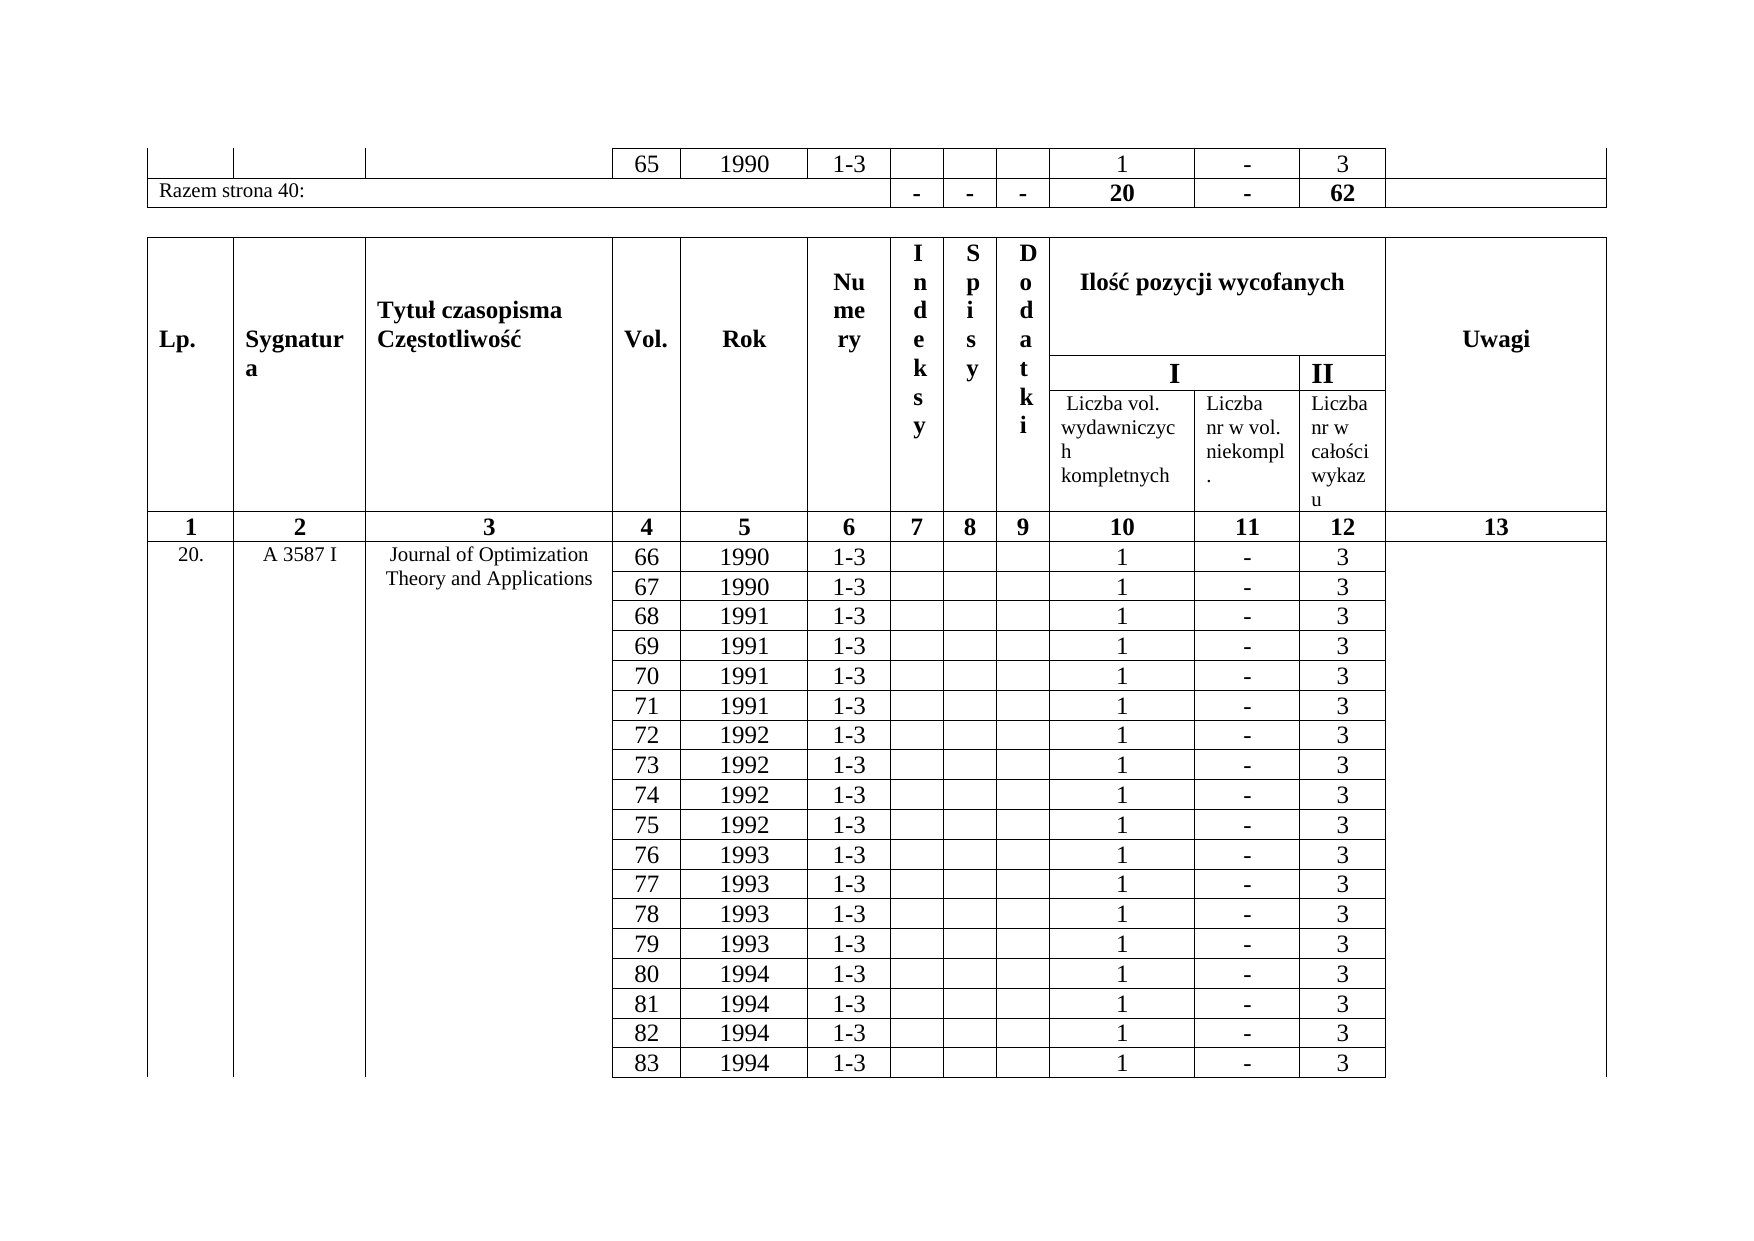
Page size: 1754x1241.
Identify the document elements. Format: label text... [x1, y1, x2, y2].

table_cell I [1050, 356, 1299, 390]
table_cell 3 [1300, 870, 1385, 898]
table_cell - [1195, 179, 1299, 207]
table_cell 3 [1300, 899, 1385, 928]
table_cell 11 [1195, 512, 1299, 541]
table_cell 75 [613, 810, 680, 839]
table_header Spisy [944, 238, 996, 511]
table_cell [891, 149, 943, 177]
table_cell [997, 840, 1049, 868]
table_cell [891, 810, 943, 839]
table_cell - [1195, 810, 1299, 839]
table_cell - [1195, 721, 1299, 749]
table_cell 1-3 [808, 572, 890, 600]
table_cell 66 [613, 542, 680, 571]
table_cell 69 [613, 631, 680, 660]
table_cell Liczba vol. wydawniczych kompletnych [1050, 391, 1194, 511]
table_cell 77 [613, 870, 680, 898]
table_cell 1993 [681, 840, 807, 868]
table_cell 82 [613, 1019, 680, 1047]
table_cell [1386, 1018, 1606, 1047]
table_cell [1386, 988, 1606, 1017]
table_cell [234, 148, 365, 177]
table_cell [234, 988, 365, 1017]
table_cell 73 [613, 750, 680, 779]
table_cell 1 [1050, 572, 1194, 600]
table_cell 81 [613, 989, 680, 1017]
table_cell [366, 148, 612, 177]
table_cell - [1195, 631, 1299, 660]
table_cell 3 [1300, 1048, 1385, 1077]
table_cell 1 [1050, 899, 1194, 928]
table_cell 3 [1300, 721, 1385, 749]
table_cell 6 [808, 512, 890, 541]
table_header Sygnatura [234, 238, 365, 511]
table_cell 1 [148, 512, 233, 541]
table_cell [891, 780, 943, 809]
table_cell [148, 1047, 233, 1077]
table_cell 1991 [681, 661, 807, 690]
table_header Uwagi [1386, 238, 1606, 511]
table_cell [997, 661, 1049, 690]
table_cell A 3587 I [234, 542, 365, 958]
table_cell [891, 691, 943, 719]
table_cell - [891, 179, 943, 207]
table_cell 1993 [681, 870, 807, 898]
table_cell 1990 [681, 572, 807, 600]
table_cell - [1195, 1048, 1299, 1077]
table_cell [891, 631, 943, 660]
table_cell 3 [1300, 601, 1385, 630]
table_cell 1991 [681, 601, 807, 630]
table_cell 1 [1050, 149, 1194, 177]
table_cell [997, 899, 1049, 928]
table_cell 1-3 [808, 149, 890, 177]
table_cell 12 [1300, 512, 1385, 541]
table_cell 71 [613, 691, 680, 719]
table_cell 79 [613, 929, 680, 958]
table_cell [148, 1018, 233, 1047]
table_cell 3 [1300, 929, 1385, 958]
table_cell 70 [613, 661, 680, 690]
table_cell Liczba nr w vol. niekompl. [1195, 391, 1299, 511]
table_cell 3 [1300, 780, 1385, 809]
table_cell [891, 989, 943, 1017]
table_cell 3 [1300, 631, 1385, 660]
table_cell 1991 [681, 691, 807, 719]
table_cell 3 [1300, 661, 1385, 690]
table_cell 3 [1300, 542, 1385, 571]
table_cell - [1195, 750, 1299, 779]
table_cell 1994 [681, 959, 807, 988]
table_cell 1-3 [808, 601, 890, 630]
table_cell 1-3 [808, 810, 890, 839]
table_cell 9 [997, 512, 1049, 541]
table_cell - [1195, 1019, 1299, 1047]
table_cell 1-3 [808, 631, 890, 660]
table_cell [997, 1019, 1049, 1047]
table_cell Journal of Optimization Theory and Applications [366, 542, 612, 958]
table_cell [944, 721, 996, 749]
table_cell 1 [1050, 840, 1194, 868]
table_cell [944, 840, 996, 868]
table_cell [944, 810, 996, 839]
table_cell [997, 601, 1049, 630]
table_cell [1386, 958, 1606, 988]
table_cell 1-3 [808, 1019, 890, 1047]
table_cell 1 [1050, 959, 1194, 988]
table_cell II [1300, 356, 1385, 390]
table_cell 4 [613, 512, 680, 541]
table_cell 1 [1050, 780, 1194, 809]
table_cell 1992 [681, 810, 807, 839]
table_cell 1-3 [808, 989, 890, 1017]
table_cell [891, 929, 943, 958]
table_header Rok [681, 238, 807, 511]
table_cell - [1195, 959, 1299, 988]
table_cell [997, 959, 1049, 988]
table_cell 3 [1300, 750, 1385, 779]
table_cell [148, 148, 233, 177]
table_cell [944, 870, 996, 898]
table_cell [944, 929, 996, 958]
table_cell [366, 1047, 612, 1077]
table_cell [891, 840, 943, 868]
table_cell [944, 1019, 996, 1047]
table_cell 67 [613, 572, 680, 600]
table_cell 20 [1050, 179, 1194, 207]
table_cell 1-3 [808, 1048, 890, 1077]
table_header Tytuł czasopisma Częstotliwość [366, 238, 612, 511]
table_cell - [1195, 542, 1299, 571]
table_cell 1-3 [808, 959, 890, 988]
table_cell 65 [613, 149, 680, 177]
table_cell 3 [1300, 572, 1385, 600]
table_cell 1-3 [808, 542, 890, 571]
table_cell 3 [1300, 959, 1385, 988]
table_cell 76 [613, 840, 680, 868]
table_header Lp. [148, 238, 233, 511]
table_cell - [1195, 899, 1299, 928]
table_cell 1 [1050, 1019, 1194, 1047]
table_cell - [1195, 989, 1299, 1017]
table_cell [997, 750, 1049, 779]
table_cell 1-3 [808, 691, 890, 719]
table_cell [891, 750, 943, 779]
table_cell 1 [1050, 870, 1194, 898]
table_cell [891, 1048, 943, 1077]
table_cell [234, 1047, 365, 1077]
table_cell 1992 [681, 780, 807, 809]
table_cell [944, 572, 996, 600]
table_cell 1 [1050, 631, 1194, 660]
table_cell [944, 661, 996, 690]
table_cell - [997, 179, 1049, 207]
table_cell [891, 959, 943, 988]
table_cell [944, 780, 996, 809]
table_cell [944, 691, 996, 719]
table_cell [997, 989, 1049, 1017]
table_cell 1-3 [808, 750, 890, 779]
table_header Ilość pozycji wycofanych [1050, 238, 1385, 355]
table_cell 3 [1300, 1019, 1385, 1047]
table_cell [997, 572, 1049, 600]
table_cell [944, 899, 996, 928]
table_cell 5 [681, 512, 807, 541]
table_cell 7 [891, 512, 943, 541]
table_cell 1 [1050, 929, 1194, 958]
table_cell [997, 870, 1049, 898]
table_cell [997, 929, 1049, 958]
table_cell [997, 810, 1049, 839]
table_cell [1386, 1047, 1606, 1077]
table_cell 8 [944, 512, 996, 541]
table_cell 72 [613, 721, 680, 749]
table_cell 1-3 [808, 870, 890, 898]
table_cell 3 [1300, 149, 1385, 177]
table_header Indeksy [891, 238, 943, 511]
table_cell 1 [1050, 601, 1194, 630]
table_cell 1 [1050, 810, 1194, 839]
table_cell [944, 989, 996, 1017]
table_cell - [1195, 661, 1299, 690]
table_cell [891, 572, 943, 600]
table_cell [891, 870, 943, 898]
table_cell 1-3 [808, 929, 890, 958]
table_cell [944, 750, 996, 779]
table_cell [944, 631, 996, 660]
table_cell [148, 988, 233, 1017]
table_cell [944, 149, 996, 177]
table_cell 83 [613, 1048, 680, 1077]
table_cell 1992 [681, 750, 807, 779]
table_cell 1994 [681, 989, 807, 1017]
table_cell - [1195, 572, 1299, 600]
table_cell 1990 [681, 542, 807, 571]
table_header Dodatki [997, 238, 1049, 511]
table_cell 3 [1300, 691, 1385, 719]
table_cell [366, 1018, 612, 1047]
table_cell [944, 1048, 996, 1077]
table_cell [997, 1048, 1049, 1077]
table_cell 1-3 [808, 899, 890, 928]
table_cell [366, 988, 612, 1017]
table_cell 68 [613, 601, 680, 630]
table_cell [997, 780, 1049, 809]
table_cell - [1195, 601, 1299, 630]
table_cell 1 [1050, 750, 1194, 779]
table_cell 13 [1386, 512, 1606, 541]
table_cell [891, 661, 943, 690]
table_cell [997, 631, 1049, 660]
table_cell 1 [1050, 989, 1194, 1017]
table_cell [891, 601, 943, 630]
table_cell - [1195, 840, 1299, 868]
table_cell Liczba nr w całości wykazu [1300, 391, 1385, 511]
table_cell [997, 691, 1049, 719]
table_cell 1-3 [808, 721, 890, 749]
table_cell 78 [613, 899, 680, 928]
table_header Vol. [613, 238, 680, 511]
table_cell [891, 721, 943, 749]
table_cell 1991 [681, 631, 807, 660]
table_cell - [944, 179, 996, 207]
table_cell 1993 [681, 899, 807, 928]
table_cell 1 [1050, 661, 1194, 690]
table_cell 10 [1050, 512, 1194, 541]
table_cell [997, 721, 1049, 749]
table_cell [1386, 542, 1606, 958]
table_cell 1993 [681, 929, 807, 958]
table_cell [234, 958, 365, 988]
table_cell [891, 899, 943, 928]
table_cell [234, 1018, 365, 1047]
table_cell - [1195, 780, 1299, 809]
table_cell [891, 1019, 943, 1047]
table_cell [944, 601, 996, 630]
table_cell 1990 [681, 149, 807, 177]
table_cell Razem strona 40: [148, 179, 890, 207]
table_cell [366, 958, 612, 988]
table_cell [944, 542, 996, 571]
table_cell 1-3 [808, 840, 890, 868]
table_cell 1-3 [808, 780, 890, 809]
table_cell 3 [1300, 840, 1385, 868]
table_cell 1 [1050, 542, 1194, 571]
table_cell 80 [613, 959, 680, 988]
table_cell [997, 542, 1049, 571]
table_cell [944, 959, 996, 988]
table_cell 1994 [681, 1019, 807, 1047]
table_cell 3 [1300, 810, 1385, 839]
table_cell [997, 149, 1049, 177]
table_cell 1 [1050, 691, 1194, 719]
table_cell 1992 [681, 721, 807, 749]
table_cell [148, 958, 233, 988]
table_cell 74 [613, 780, 680, 809]
table_cell [1386, 148, 1606, 177]
table_cell 1-3 [808, 661, 890, 690]
table_cell 1 [1050, 721, 1194, 749]
table_cell - [1195, 691, 1299, 719]
table_cell 3 [1300, 989, 1385, 1017]
table_cell - [1195, 929, 1299, 958]
table_cell - [1195, 870, 1299, 898]
table_cell 1994 [681, 1048, 807, 1077]
table_cell 2 [234, 512, 365, 541]
table_cell - [1195, 149, 1299, 177]
table_cell [891, 542, 943, 571]
table_cell 62 [1300, 179, 1385, 207]
table_cell 1 [1050, 1048, 1194, 1077]
table_cell [1386, 179, 1606, 207]
table_cell 3 [366, 512, 612, 541]
table_header Numery [808, 238, 890, 511]
table_cell 20. [148, 542, 233, 958]
